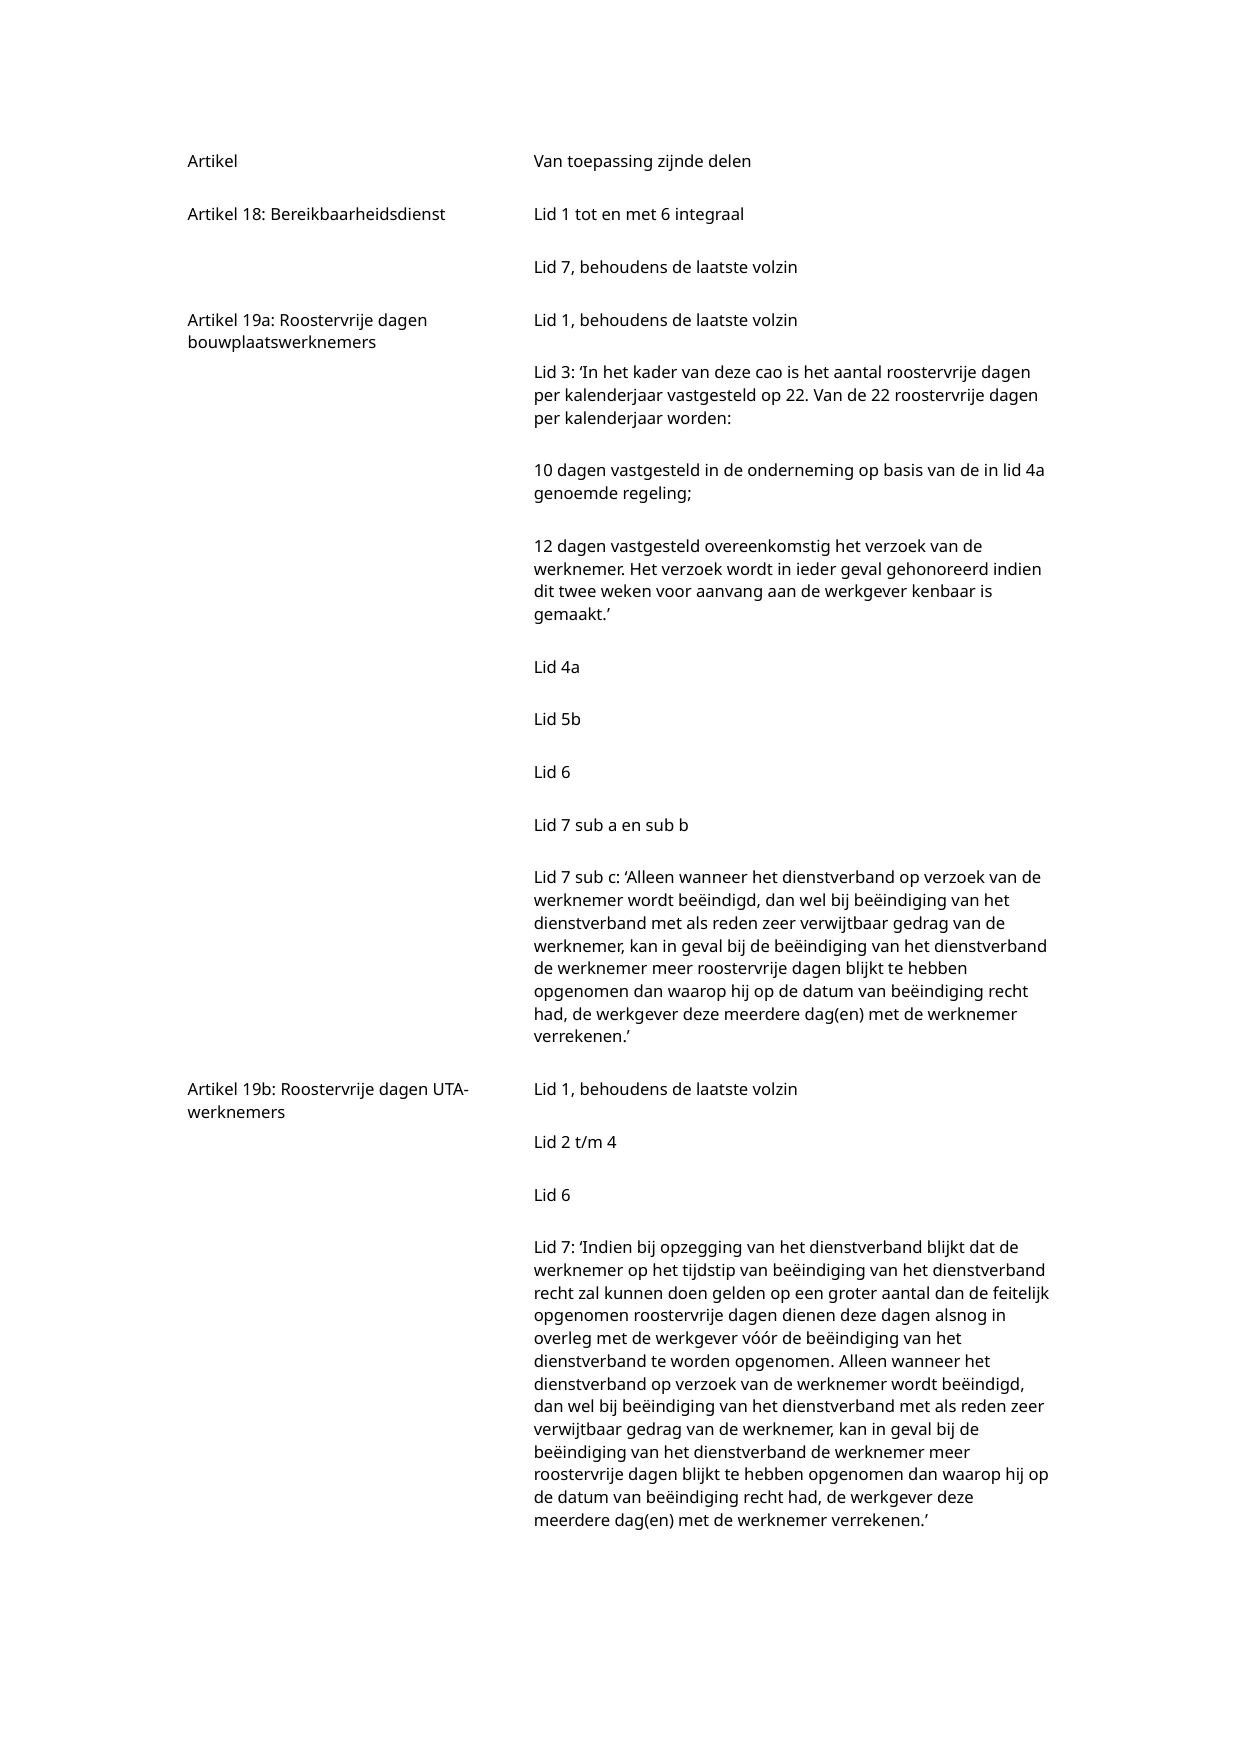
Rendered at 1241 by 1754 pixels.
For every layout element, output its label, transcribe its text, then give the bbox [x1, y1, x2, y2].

table_header Artikel [188, 150, 533, 203]
table_cell Artikel 19a: Roostervrije dagen bouwplaatswerknemers [188, 308, 533, 1078]
table_header Van toepassing zijnde delen [534, 150, 1053, 203]
table_cell Artikel 19b: Roostervrije dagen UTA-werknemers [188, 1078, 533, 1561]
table_cell Lid 1 tot en met 6 integraal Lid 7, behoudens de laatste volzin [534, 203, 1053, 308]
table_cell Lid 1, behoudens de laatste volzin Lid 3: ‘In het kader van deze cao is het aantal roostervrije dagen per kalenderjaar vastgesteld op 22. Van de 22 roostervrije dagen per kalenderjaar worden: 10 dagen vastgesteld in de onderneming op basis van de in lid 4a genoemde regeling; 12 dagen vastgesteld overeenkomstig het verzoek van de werknemer. Het verzoek wordt in ieder geval gehonoreerd indien dit twee weken voor aanvang aan de werkgever kenbaar is gemaakt.’ Lid 4a Lid 5b Lid 6 Lid 7 sub a en sub b Lid 7 sub c: ‘Alleen wanneer het dienstverband op verzoek van de werknemer wordt beëindigd, dan wel bij beëindiging van het dienstverband met als reden zeer verwijtbaar gedrag van de werknemer, kan in geval bij de beëindiging van het dienstverband de werknemer meer roostervrije dagen blijkt te hebben opgenomen dan waarop hij op de datum van beëindiging recht had, de werkgever deze meerdere dag(en) met de werknemer verrekenen.’ [534, 308, 1053, 1078]
table_cell Lid 1, behoudens de laatste volzin Lid 2 t/m 4 Lid 6 Lid 7: ‘Indien bij opzegging van het dienstverband blijkt dat de werknemer op het tijdstip van beëindiging van het dienstverband recht zal kunnen doen gelden op een groter aantal dan de feitelijk opgenomen roostervrije dagen dienen deze dagen alsnog in overleg met de werkgever vóór de beëindiging van het dienstverband te worden opgenomen. Alleen wanneer het dienstverband op verzoek van de werknemer wordt beëindigd, dan wel bij beëindiging van het dienstverband met als reden zeer verwijtbaar gedrag van de werknemer, kan in geval bij de beëindiging van het dienstverband de werknemer meer roostervrije dagen blijkt te hebben opgenomen dan waarop hij op de datum van beëindiging recht had, de werkgever deze meerdere dag(en) met de werknemer verrekenen.’ [534, 1078, 1053, 1561]
table_cell Artikel 18: Bereikbaarheidsdienst [188, 203, 533, 308]
